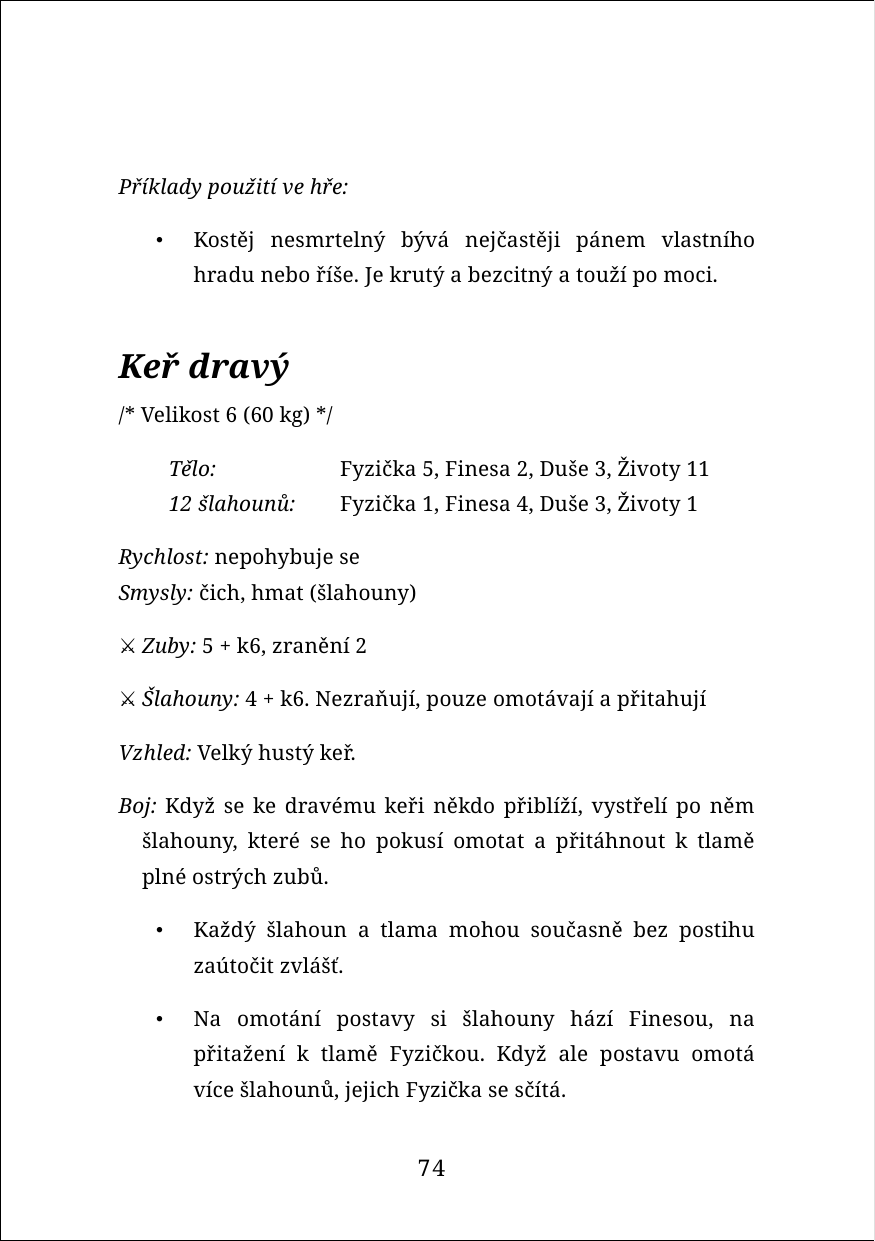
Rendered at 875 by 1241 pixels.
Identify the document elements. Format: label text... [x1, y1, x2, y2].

list Kostěj nesmrtelný bývá nejčastěji pánem vlastního hradu nebo říše. Je krutý a bezcitný a touží po moci. [156, 225, 756, 289]
text 12 šlahounů: Fyzička 1, Finesa 4, Duše 3, Životy 1 [168, 489, 756, 518]
subtitle Keř dravý [118, 343, 756, 389]
text Tělo: Fyzička 5, Finesa 2, Duše 3, Životy 11 [168, 454, 756, 482]
text Vzhled: Velký hustý keř. [118, 738, 756, 766]
text /* Velikost 6 (60 kg) */ [118, 401, 756, 429]
text Smysly: čich, hmat (šlahouny) [118, 578, 756, 606]
list Každý šlahoun a tlama mohou současně bez postihu zaútočit zvlášť. [156, 915, 756, 979]
text Boj: Když se ke dravému keři někdo přiblíží, vystřelí po něm šlahouny, které se ho pokusí omotat a přitáhnout k tlamě plné ostrých zubů. [118, 791, 756, 890]
text ⚔ Zuby: 5 + k6, zranění 2 [118, 631, 756, 660]
text ⚔ Šlahouny: 4 + k6. Nezraňují, pouze omotávají a přitahují [118, 684, 756, 713]
text Příklady použití ve hře: [118, 172, 756, 200]
list Na omotání postavy si šlahouny hází Finesou, na přitažení k tlamě Fyzičkou. Když ale postavu omotá více šlahounů, jejich Fyzička se sčítá. [156, 1004, 756, 1103]
text Rychlost: nepohybuje se [118, 542, 756, 571]
